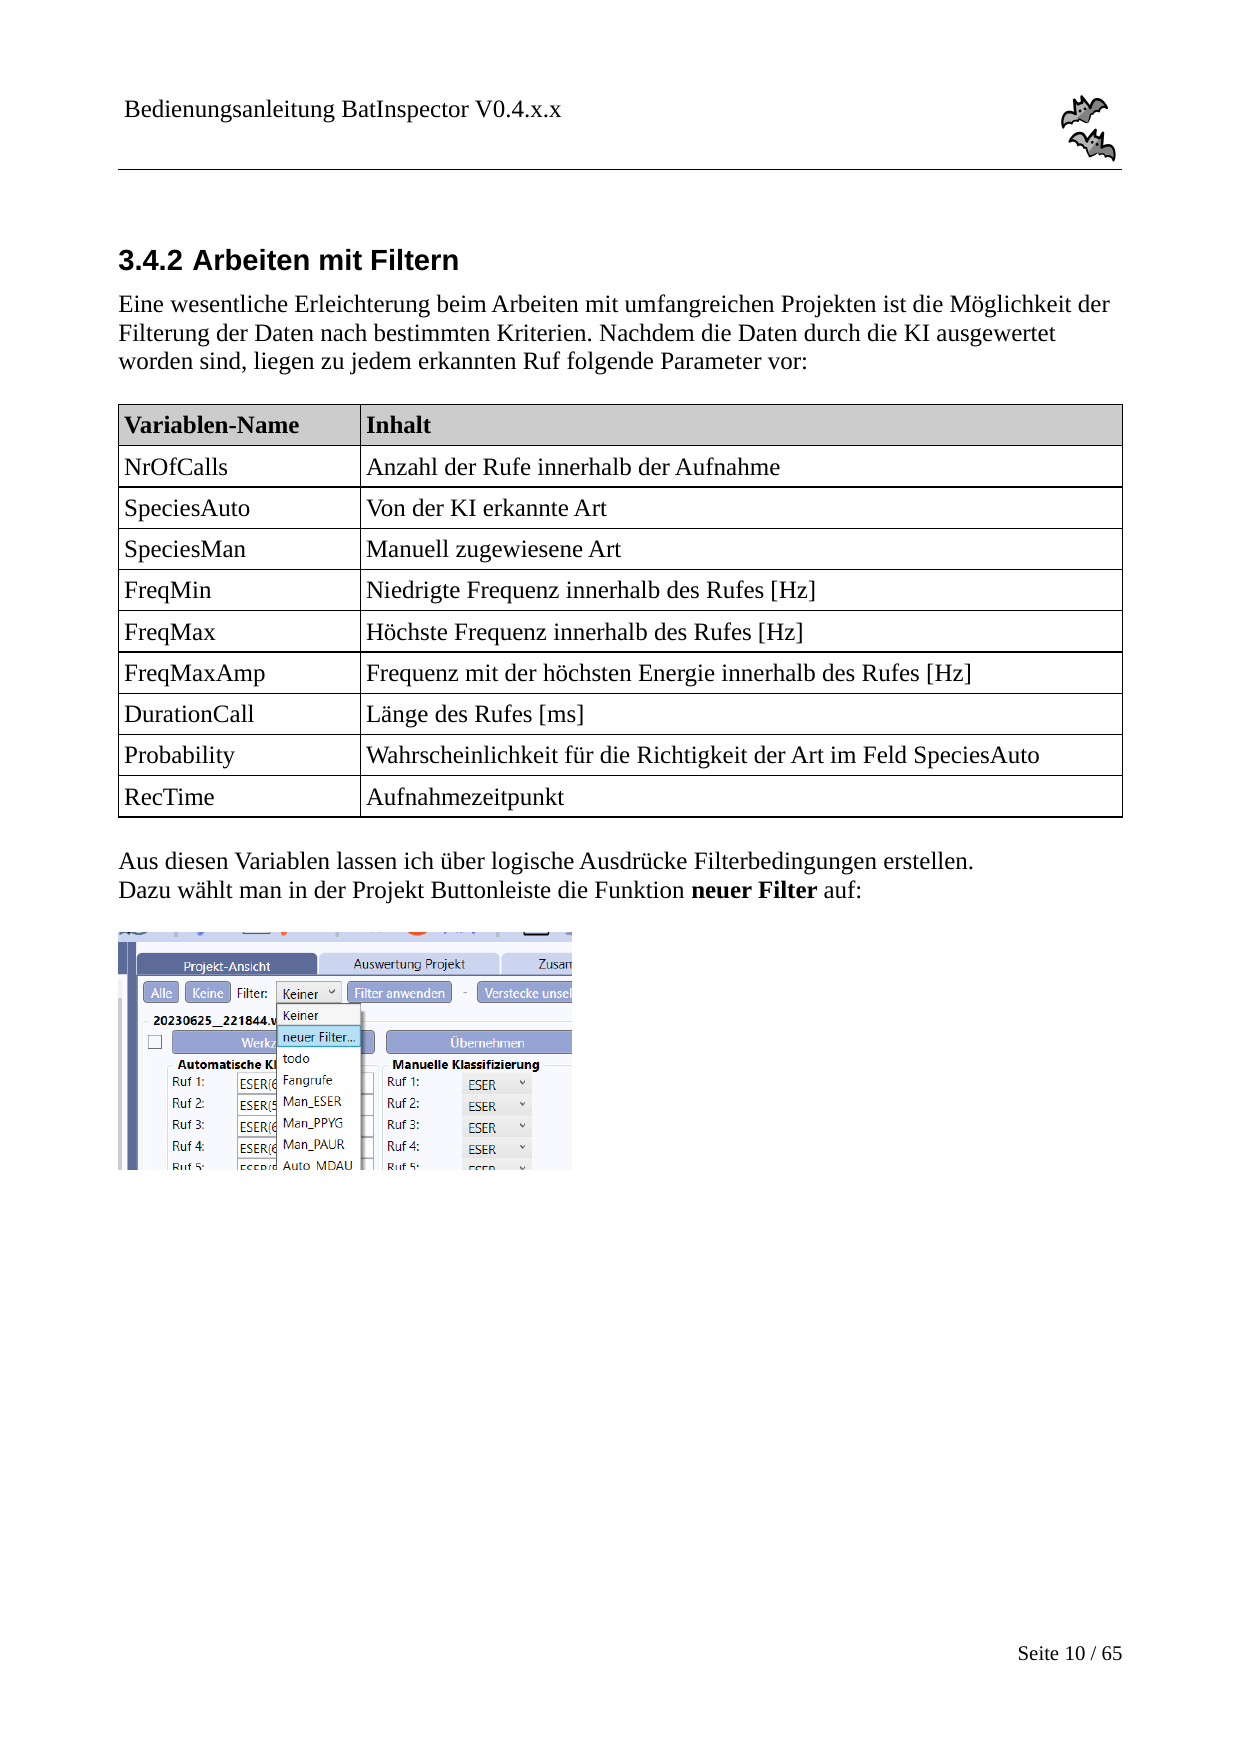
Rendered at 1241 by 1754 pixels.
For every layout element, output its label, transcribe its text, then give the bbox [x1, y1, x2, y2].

table_cell SpeciesMan [119, 529, 360, 569]
table_cell Frequenz mit der höchsten Energie innerhalb des Rufes [Hz] [361, 653, 1122, 693]
table_header Variablen-Name [119, 405, 360, 445]
table_header Inhalt [361, 405, 1122, 445]
table_cell FreqMax [119, 611, 360, 651]
text Aus diesen Variablen lassen ich über logische Ausdrücke Filterbedingungen erstellen. [118, 846, 1122, 875]
text Eine wesentliche Erleichterung beim Arbeiten mit umfangreichen Projekten ist die Möglichkeit der Filterung der Daten nach bestimmten Kriterien. Nachdem die Daten durch die KI ausgewertet worden sind, liegen zu jedem erkannten Ruf folgende Parameter vor: [118, 289, 1122, 375]
table_cell FreqMin [119, 570, 360, 610]
table_cell Niedrigte Frequenz innerhalb des Rufes [Hz] [361, 570, 1122, 610]
picture [118, 932, 572, 1170]
table_cell Aufnahmezeitpunkt [361, 776, 1122, 816]
picture [1057, 95, 1120, 162]
table_cell SpeciesAuto [119, 488, 360, 528]
table_cell Von der KI erkannte Art [361, 488, 1122, 528]
subtitle Arbeiten mit Filtern [118, 243, 1122, 276]
table_cell NrOfCalls [119, 446, 360, 486]
table_cell Wahrscheinlichkeit für die Richtigkeit der Art im Feld SpeciesAuto [361, 735, 1122, 775]
table_cell Anzahl der Rufe innerhalb der Aufnahme [361, 446, 1122, 486]
table_cell Länge des Rufes [ms] [361, 694, 1122, 734]
table_cell RecTime [119, 776, 360, 816]
table_cell Probability [119, 735, 360, 775]
table_cell Manuell zugewiesene Art [361, 529, 1122, 569]
table_cell FreqMaxAmp [119, 653, 360, 693]
text Dazu wählt man in der Projekt Buttonleiste die Funktion neuer Filter auf: [118, 875, 1122, 904]
table_cell DurationCall [119, 694, 360, 734]
table_cell Höchste Frequenz innerhalb des Rufes [Hz] [361, 611, 1122, 651]
